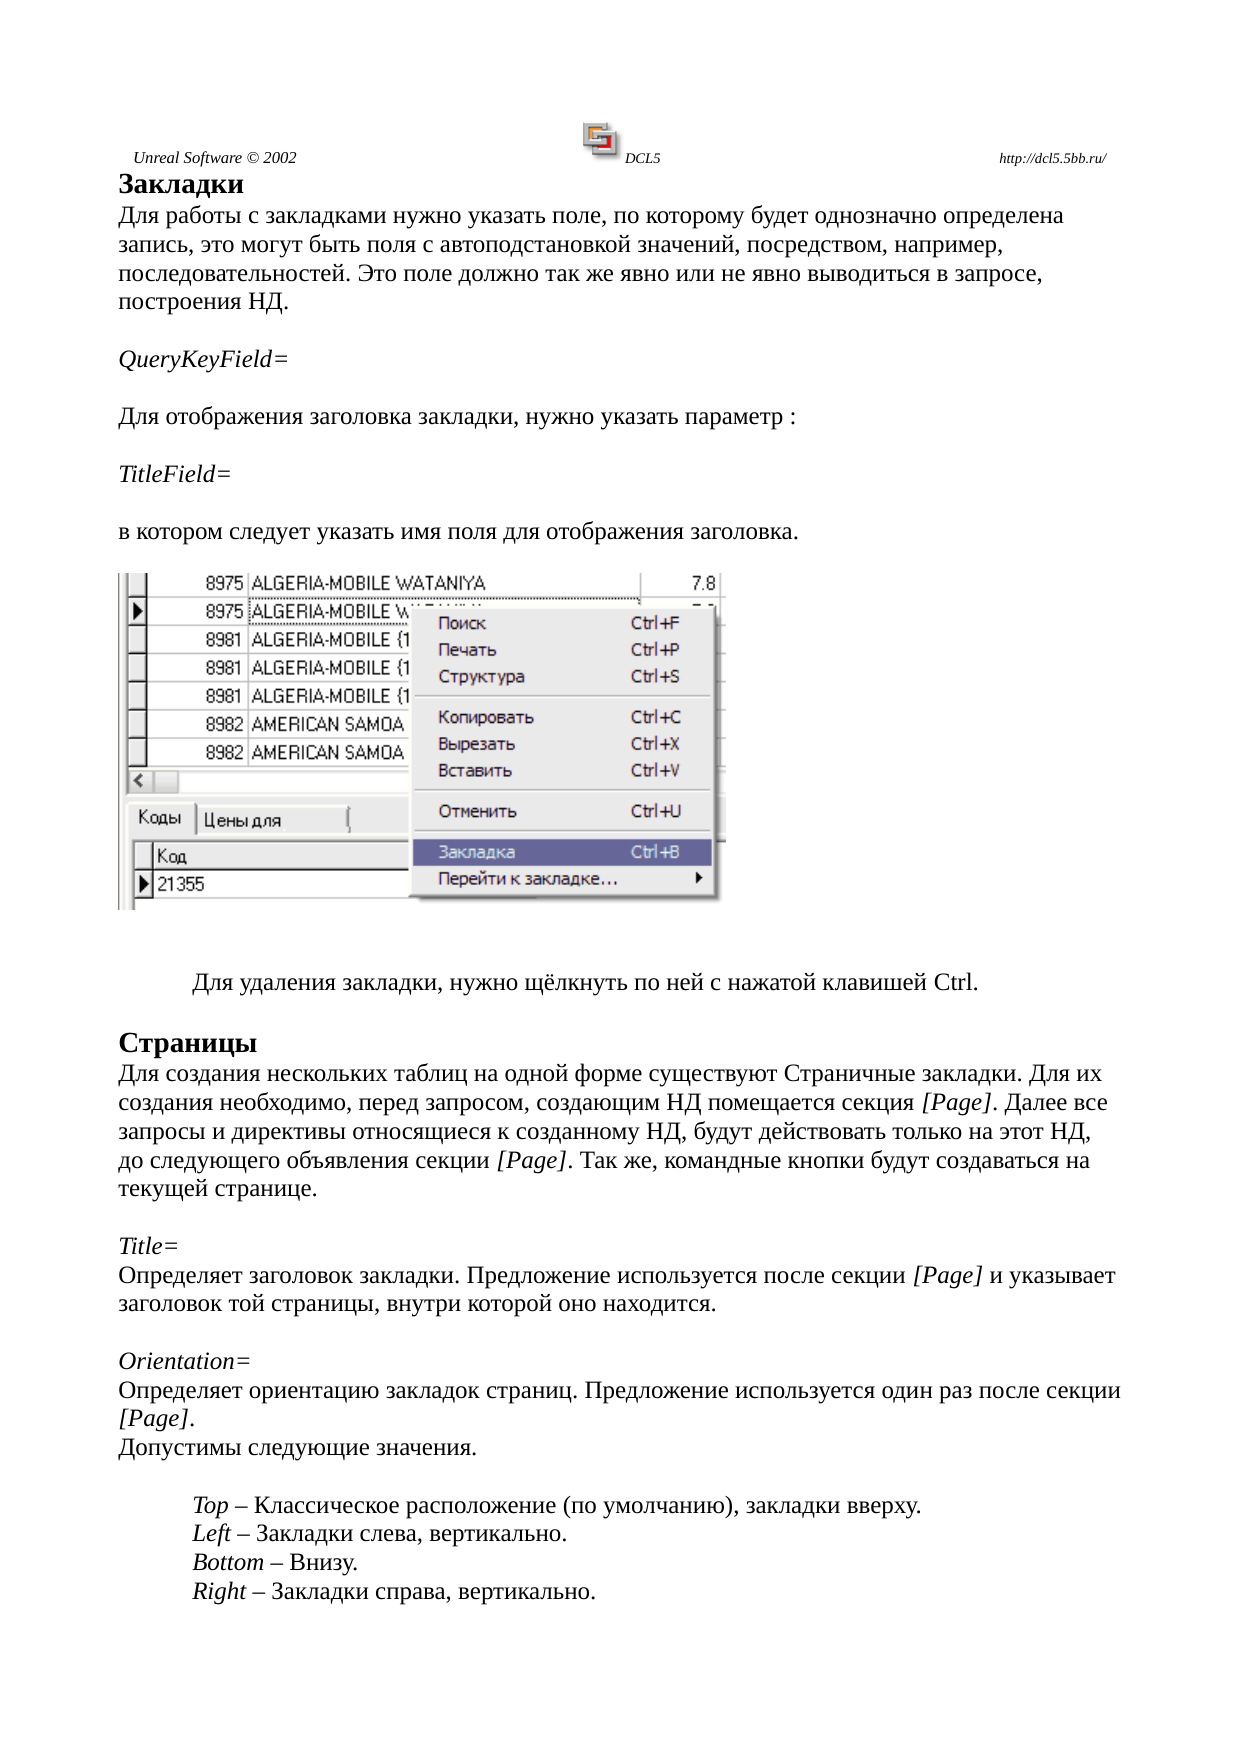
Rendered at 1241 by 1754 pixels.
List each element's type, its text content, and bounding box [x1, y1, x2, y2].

subtitle Закладки [118, 167, 1122, 200]
text Определяет заголовок закладки. Предложение используется после секции [Page] и указывает заголовок той страницы, внутри которой оно находится. [118, 1260, 1122, 1317]
text Определяет ориентацию закладок страниц. Предложение используется один раз после секции [Page]. [118, 1375, 1122, 1432]
text Bottom – Внизу. [118, 1547, 1122, 1576]
text Для удаления закладки, нужно щёлкнуть по ней с нажатой клавишей Ctrl. [118, 967, 1122, 996]
text в котором следует указать имя поля для отображения заголовка. [118, 516, 1122, 545]
text Orientation= [118, 1346, 1122, 1375]
subtitle QueryKeyField= [118, 344, 1122, 373]
text Для создания нескольких таблиц на одной форме существуют Страничные закладки. Для их создания необходимо, перед запросом, создающим НД помещается секция [Page]. Далее все запросы и директивы относящиеся к созданному НД, будут действовать только на этот НД, до следующего объявления секции [Page]. Так же, командные кнопки будут создаваться на текущей странице. [118, 1058, 1122, 1202]
text Допустимы следующие значения. [118, 1432, 1122, 1461]
picture [579, 118, 625, 164]
text Top – Классическое расположение (по умолчанию), закладки вверху. [118, 1490, 1122, 1518]
text Left – Закладки слева, вертикально. [118, 1518, 1122, 1547]
text Title= [118, 1231, 1122, 1260]
text TitleField= [118, 459, 1122, 488]
text Для работы с закладками нужно указать поле, по которому будет однозначно определена запись, это могут быть поля с автоподстановкой значений, посредством, например, последовательностей. Это поле должно так же явно или не явно выводиться в запросе, построения НД. [118, 200, 1122, 315]
text Для отображения заголовка закладки, нужно указать параметр : [118, 401, 1122, 430]
text Страницы [118, 1025, 1122, 1058]
text Right – Закладки справа, вертикально. [118, 1576, 1122, 1605]
picture [118, 573, 726, 910]
